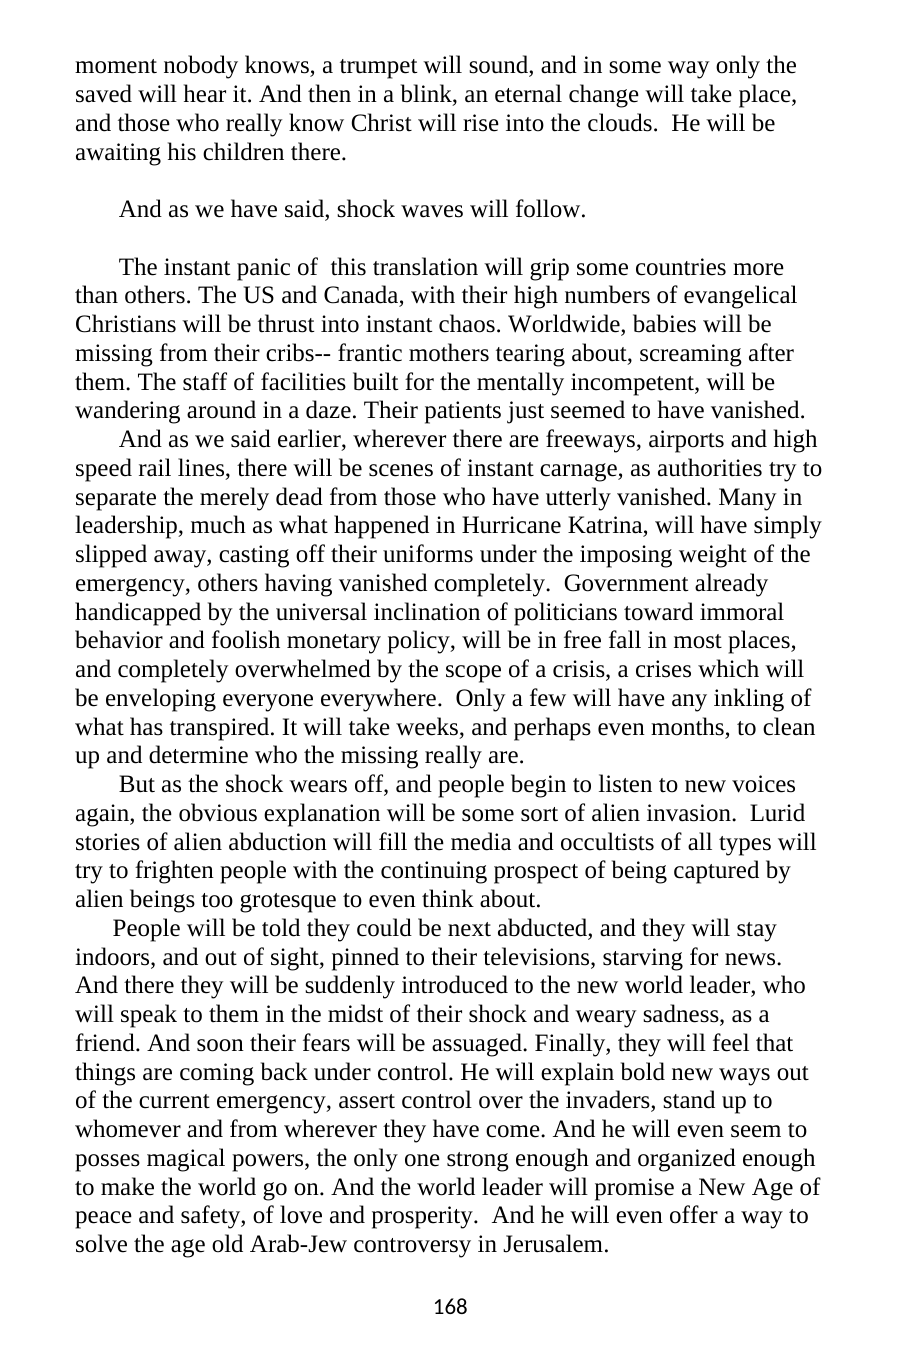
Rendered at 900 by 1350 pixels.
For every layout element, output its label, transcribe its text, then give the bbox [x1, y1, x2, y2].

text The instant panic of this translation will grip some countries more than others. The US and Canada, with their high numbers of evangelical Christians will be thrust into instant chaos. Worldwide, babies will be missing from their cribs-- frantic mothers tearing about, screaming after them. The staff of facilities built for the mentally incompetent, will be wandering around in a daze. Their patients just seemed to have vanished. [75, 252, 825, 424]
text And as we said earlier, wherever there are freeways, airports and high speed rail lines, there will be scenes of instant carnage, as authorities try to separate the merely dead from those who have utterly vanished. Many in leadership, much as what happened in Hurricane Katrina, will have simply slipped away, casting off their uniforms under the imposing weight of the emergency, others having vanished completely. Government already handicapped by the universal inclination of politicians toward immoral behavior and foolish monetary policy, will be in free fall in most places, and completely overwhelmed by the scope of a crisis, a crises which will be enveloping everyone everywhere. Only a few will have any inkling of what has transpired. It will take weeks, and perhaps even months, to clean up and determine who the missing really are. [75, 424, 825, 769]
text moment nobody knows, a trumpet will sound, and in some way only the saved will hear it. And then in a blink, an eternal change will take place, and those who really know Christ will rise into the clouds. He will be awaiting his children there. [75, 51, 825, 166]
text But as the shock wears off, and people begin to listen to new voices again, the obvious explanation will be some sort of alien invasion. Lurid stories of alien abduction will fill the media and occultists of all types will try to frighten people with the continuing prospect of being captured by alien beings too grotesque to even think about. [75, 769, 825, 913]
text People will be told they could be next abducted, and they will stay indoors, and out of sight, pinned to their televisions, starving for news. And there they will be suddenly introduced to the new world leader, who will speak to them in the midst of their shock and weary sadness, as a friend. And soon their fears will be assuaged. Finally, they will feel that things are coming back under control. He will explain bold new ways out of the current emergency, assert control over the invaders, stand up to whomever and from wherever they have come. And he will even seem to posses magical powers, the only one strong enough and organized enough to make the world go on. And the world leader will promise a New Age of peace and safety, of love and prosperity. And he will even offer a way to solve the age old Arab-Jew controversy in Jerusalem. [75, 913, 825, 1258]
text And as we have said, shock waves will follow. [75, 194, 825, 223]
